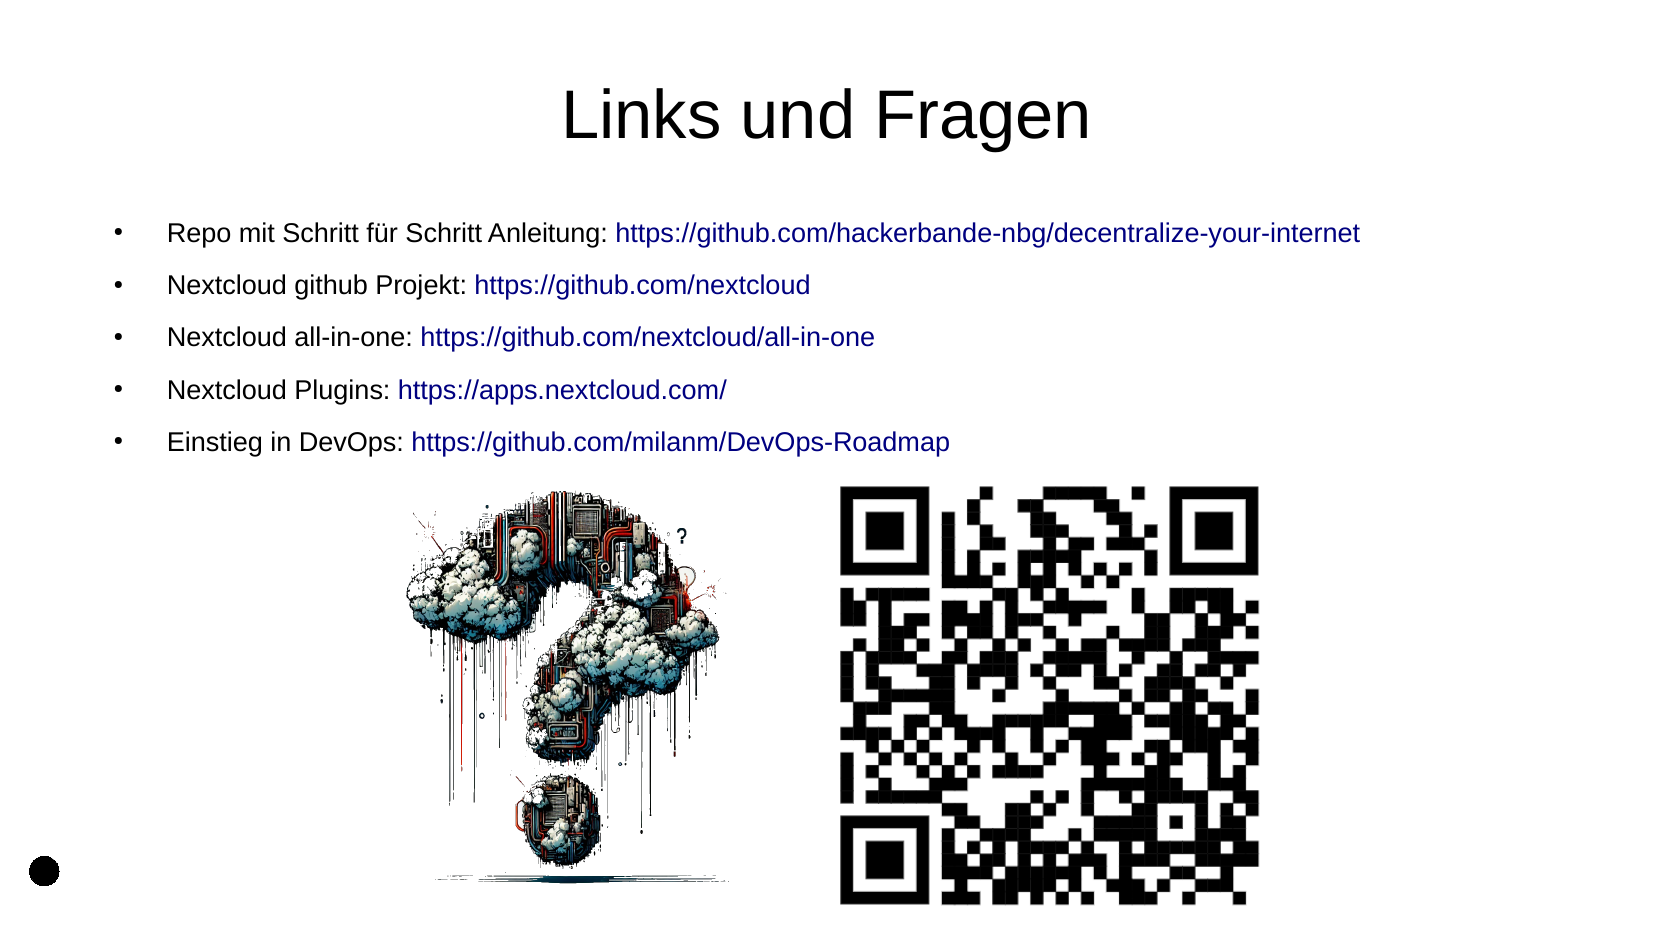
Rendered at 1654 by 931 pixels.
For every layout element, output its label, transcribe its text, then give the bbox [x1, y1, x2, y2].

title Links und Fragen [82, 37, 1571, 193]
text_box [29, 856, 60, 886]
picture [383, 478, 739, 892]
picture [833, 476, 1270, 916]
list Repo mit Schritt für Schritt Anleitung: https://github.com/hackerbande-nbg/decentralize-your-internet Nextcloud github Projekt: https://github.com/nextcloud Nextcloud all-in-one: https://github.com/nextcloud/all-in-one Nextcloud Plugins: https://apps.nextcloud.com/ Einstieg in DevOps: https://github.com/milanm/DevOps-Roadmap [82, 217, 1571, 668]
